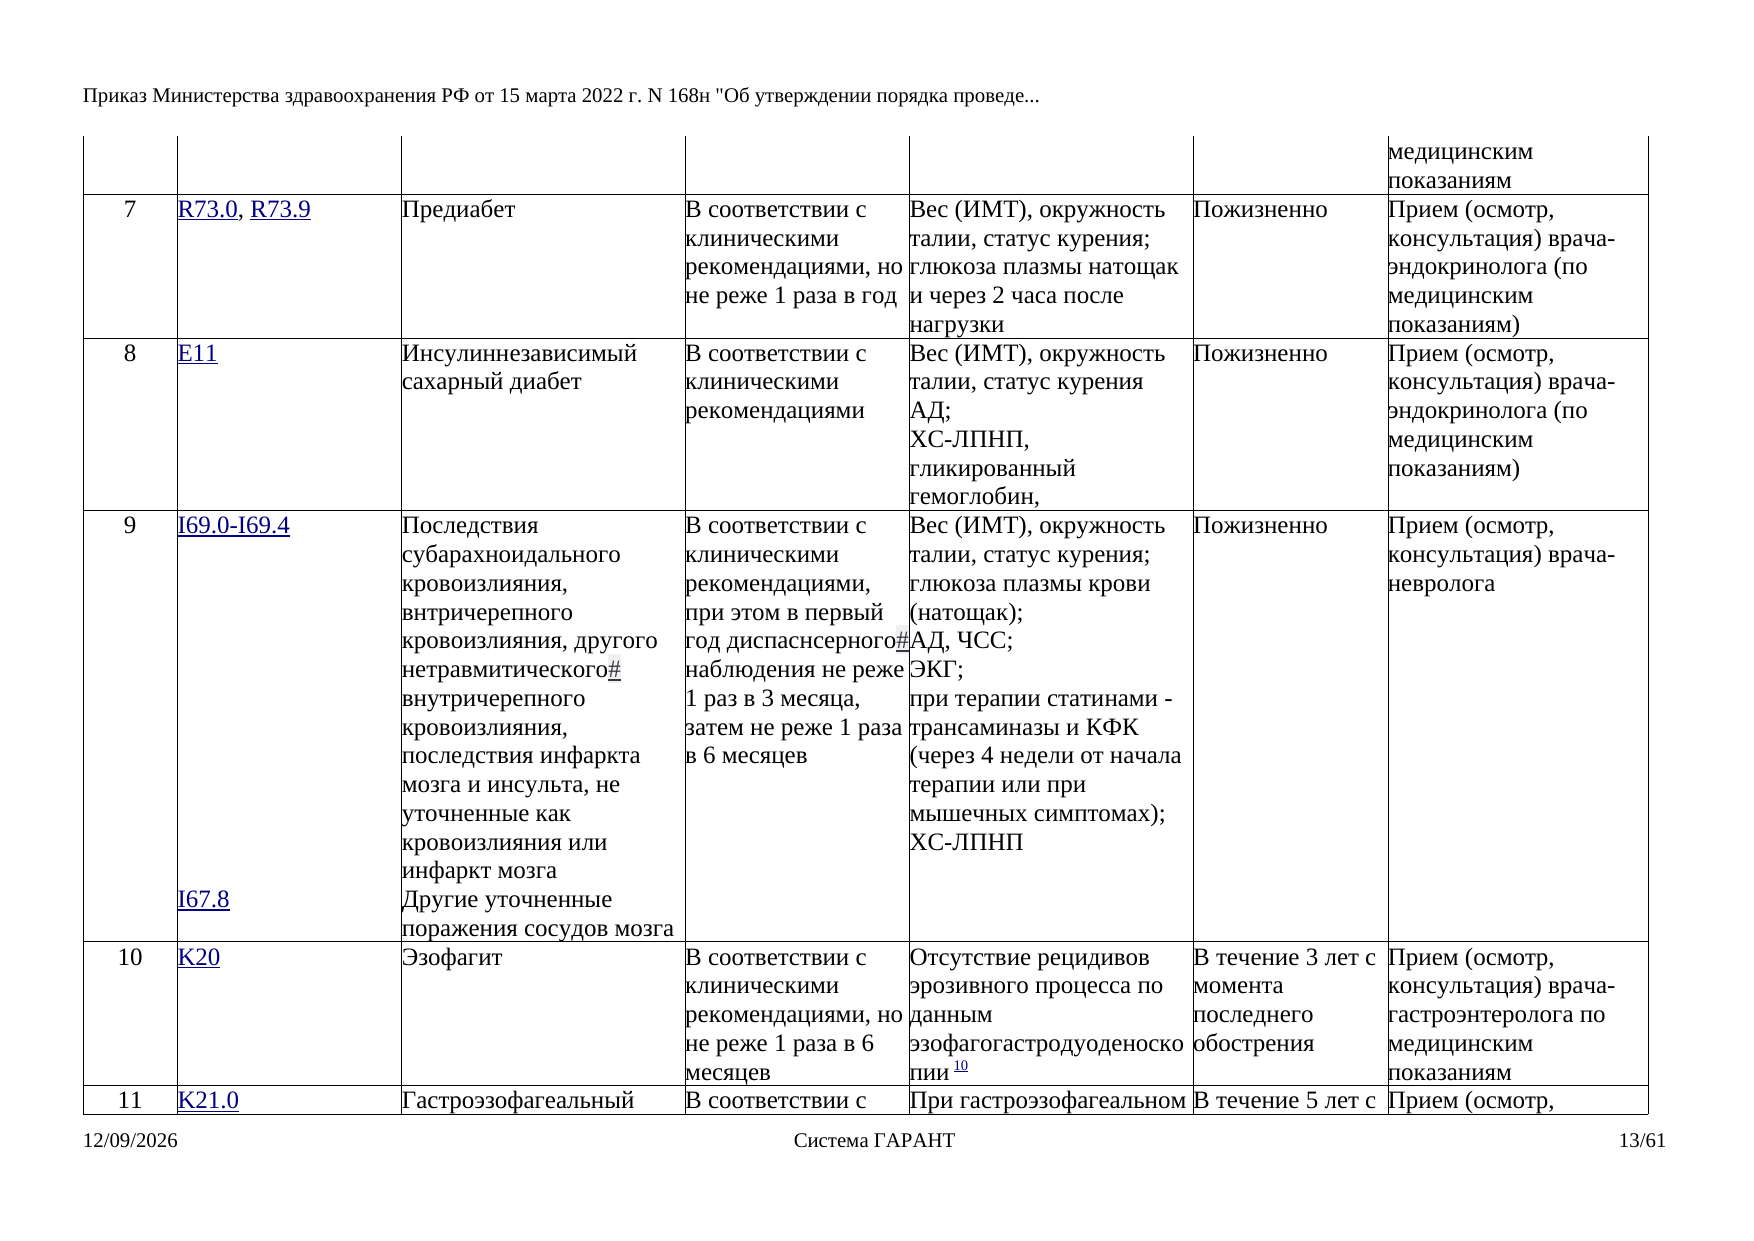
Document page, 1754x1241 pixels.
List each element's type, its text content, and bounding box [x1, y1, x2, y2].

table_cell Вес (ИМТ), окружность талии, статус курения АД; ХС-ЛПНП, гликированный гемоглобин, [910, 339, 1193, 510]
table_cell [402, 136, 685, 194]
table_cell Эзофагит [402, 942, 685, 1085]
table_cell R73.0, R73.9 [178, 195, 401, 338]
table_cell K21.0 [178, 1086, 401, 1114]
table_cell 9 [84, 511, 177, 884]
table_cell Отсутствие рецидивов эрозивного процесса по данным эзофагогастродуоденоскопии 10 [910, 942, 1193, 1085]
table_cell [84, 136, 177, 194]
table_cell [910, 136, 1193, 194]
table_cell K20 [178, 942, 401, 1085]
table_cell В соответствии с клиническими рекомендациями, при этом в первый год диспаснсерного# наблюдения не реже 1 раз в 3 месяца, затем не реже 1 раза в 6 месяцев [686, 511, 909, 941]
table_cell Последствия субарахноидального кровоизлияния, внтричерепного кровоизлияния, другого нетравмитического# внутричерепного кровоизлияния, последствия инфаркта мозга и инсульта, не уточненные как кровоизлияния или инфаркт мозга [402, 511, 685, 884]
table_cell Гастроэзофагеальный [402, 1086, 685, 1114]
table_cell 10 [84, 942, 177, 1085]
table_cell Прием (осмотр, консультация) врача-эндокринолога (по медицинским показаниям) [1389, 339, 1648, 510]
table_cell Пожизненно [1194, 511, 1388, 941]
table_cell Другие уточненные поражения сосудов мозга [402, 884, 685, 941]
table_cell [84, 884, 177, 941]
table_cell Инсулиннезависимый сахарный диабет [402, 339, 685, 510]
table_cell медицинским показаниям [1389, 136, 1648, 194]
table_cell Предиабет [402, 195, 685, 338]
table_cell Прием (осмотр, [1389, 1086, 1648, 1114]
table_cell В течение 5 лет с [1194, 1086, 1388, 1114]
table_cell E11 [178, 339, 401, 510]
table_cell [686, 136, 909, 194]
table_cell В соответствии с [686, 1086, 909, 1114]
table_cell 7 [84, 195, 177, 338]
table_cell Прием (осмотр, консультация) врача-гастроэнтеролога по медицинским показаниям [1389, 942, 1648, 1085]
table_cell В соответствии с клиническими рекомендациями [686, 339, 909, 510]
table_cell [178, 136, 401, 194]
table_cell Прием (осмотр, консультация) врача-невролога [1389, 511, 1648, 941]
table_cell В соответствии с клиническими рекомендациями, но не реже 1 раза в 6 месяцев [686, 942, 909, 1085]
table_cell 8 [84, 339, 177, 510]
table_cell В соответствии с клиническими рекомендациями, но не реже 1 раза в год [686, 195, 909, 338]
table_cell Вес (ИМТ), окружность талии, статус курения; глюкоза плазмы крови (натощак); АД, ЧСС; ЭКГ; при терапии статинами - трансаминазы и КФК (через 4 недели от начала терапии или при мышечных симптомах); ХС-ЛПНП [910, 511, 1193, 941]
table_cell В течение 3 лет с момента последнего обострения [1194, 942, 1388, 1085]
table_cell Вес (ИМТ), окружность талии, статус курения; глюкоза плазмы натощак и через 2 часа после нагрузки [910, 195, 1193, 338]
table_cell I67.8 [178, 884, 401, 941]
table_cell Пожизненно [1194, 339, 1388, 510]
table_cell [1194, 136, 1388, 194]
table_cell 11 [84, 1086, 177, 1114]
table_cell Пожизненно [1194, 195, 1388, 338]
table_cell Прием (осмотр, консультация) врача-эндокринолога (по медицинским показаниям) [1389, 195, 1648, 338]
table_cell I69.0-I69.4 [178, 511, 401, 884]
table_cell При гастроэзофагеальном [910, 1086, 1193, 1114]
